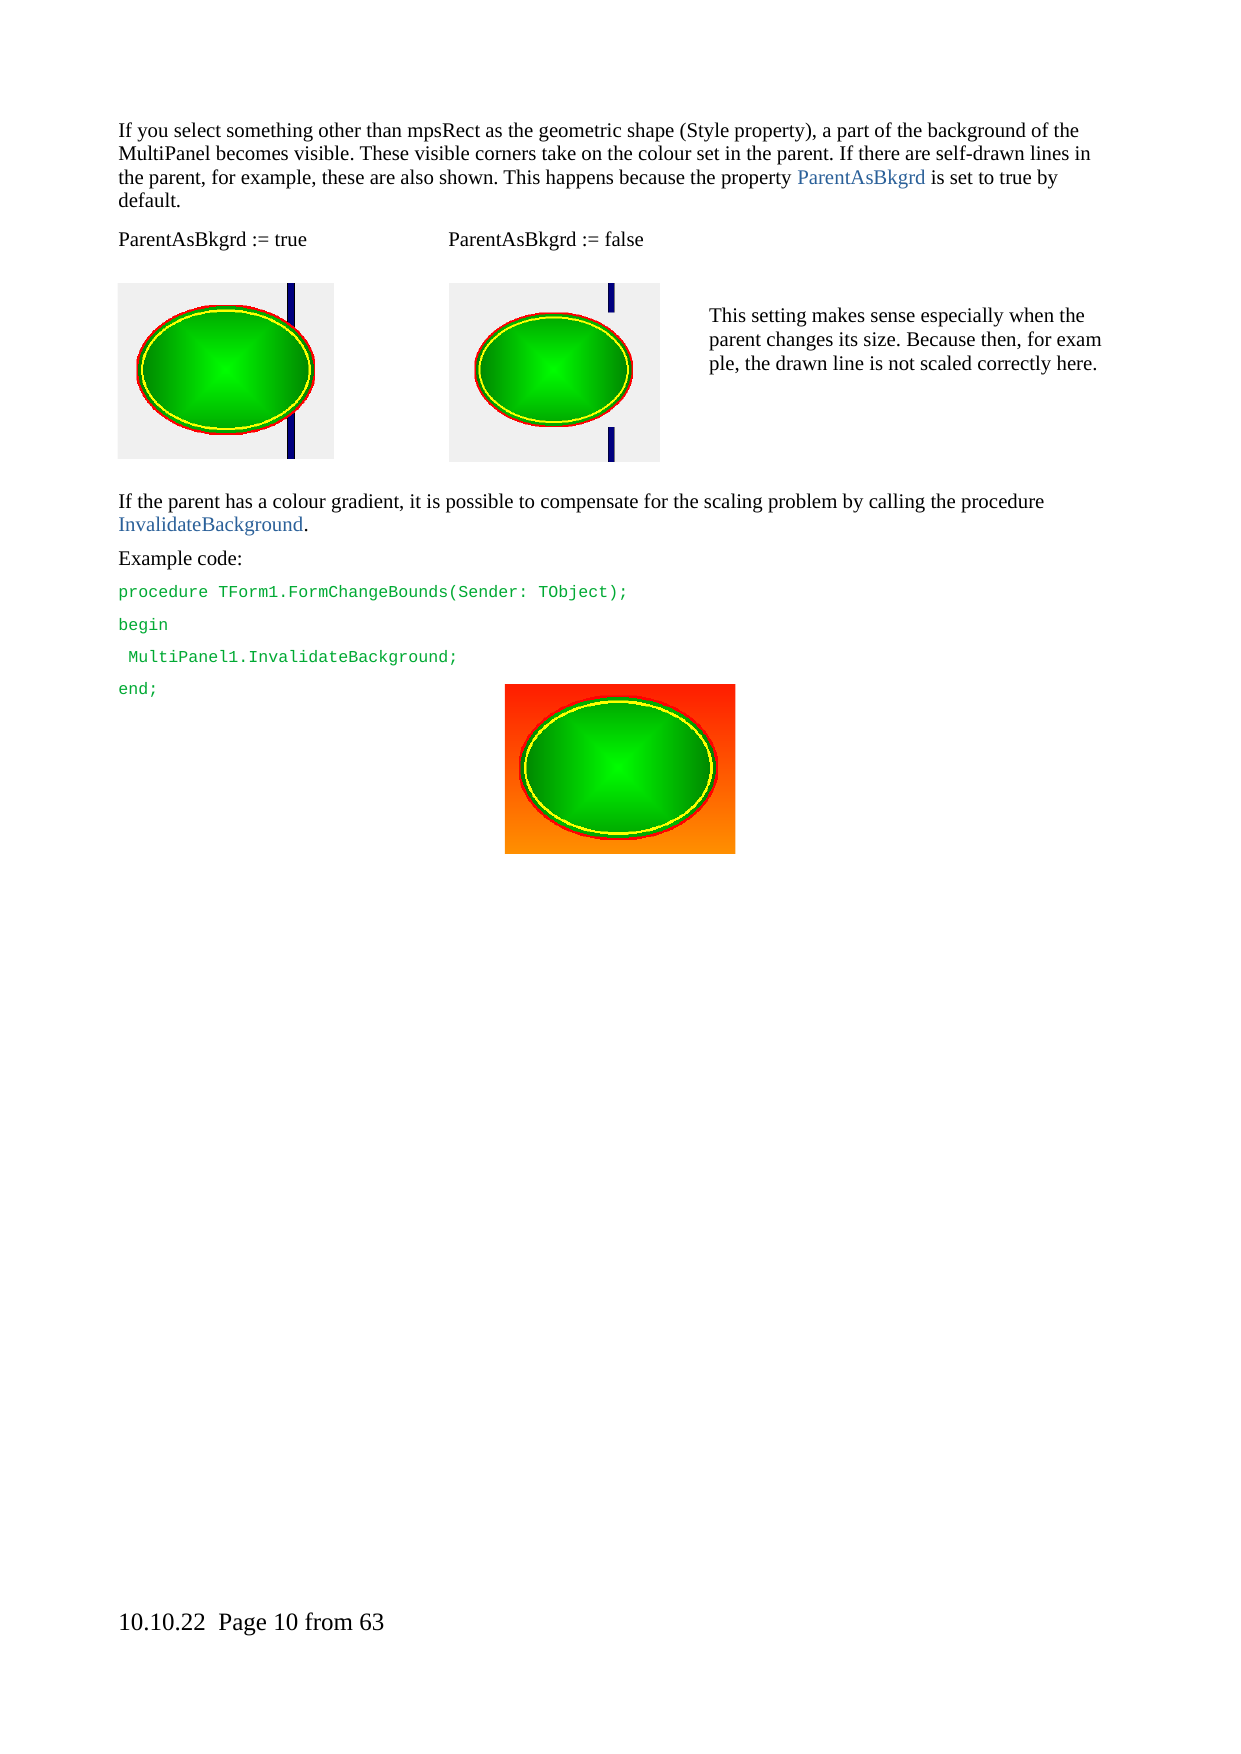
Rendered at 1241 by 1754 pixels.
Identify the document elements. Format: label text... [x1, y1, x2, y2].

text procedure TForm1.FormChangeBounds(Sender: TObject); [118, 583, 1122, 601]
picture [504, 684, 736, 854]
text begin [118, 616, 1122, 633]
text Example code: [118, 551, 1122, 569]
text [334, 304, 449, 398]
text end; [118, 680, 1122, 698]
picture [449, 283, 660, 462]
text MultiPanel1.InvalidateBackground; [118, 648, 1122, 666]
text If the parent has a colour gradient, it is possible to compensate for the scaling problem by calling the procedure InvalidateBackground. [118, 489, 1122, 537]
picture [117, 283, 334, 459]
text If you select something other than mpsRect as the geometric shape (Style property), a part of the background of the MultiPanel becomes visible. These visible corners take on the colour set in the parent. If there are self-drawn lines in the parent, for example, these are also shown. This happens because the property ParentAsBkgrd is set to true by default. [118, 118, 1122, 213]
text ParentAsBkgrd := true ParentAsBkgrd := false [118, 227, 1122, 251]
text This setting makes sense especially when the parent changes its size. Because then, for exam ple, the drawn line is not scaled correctly here. [660, 304, 1122, 398]
